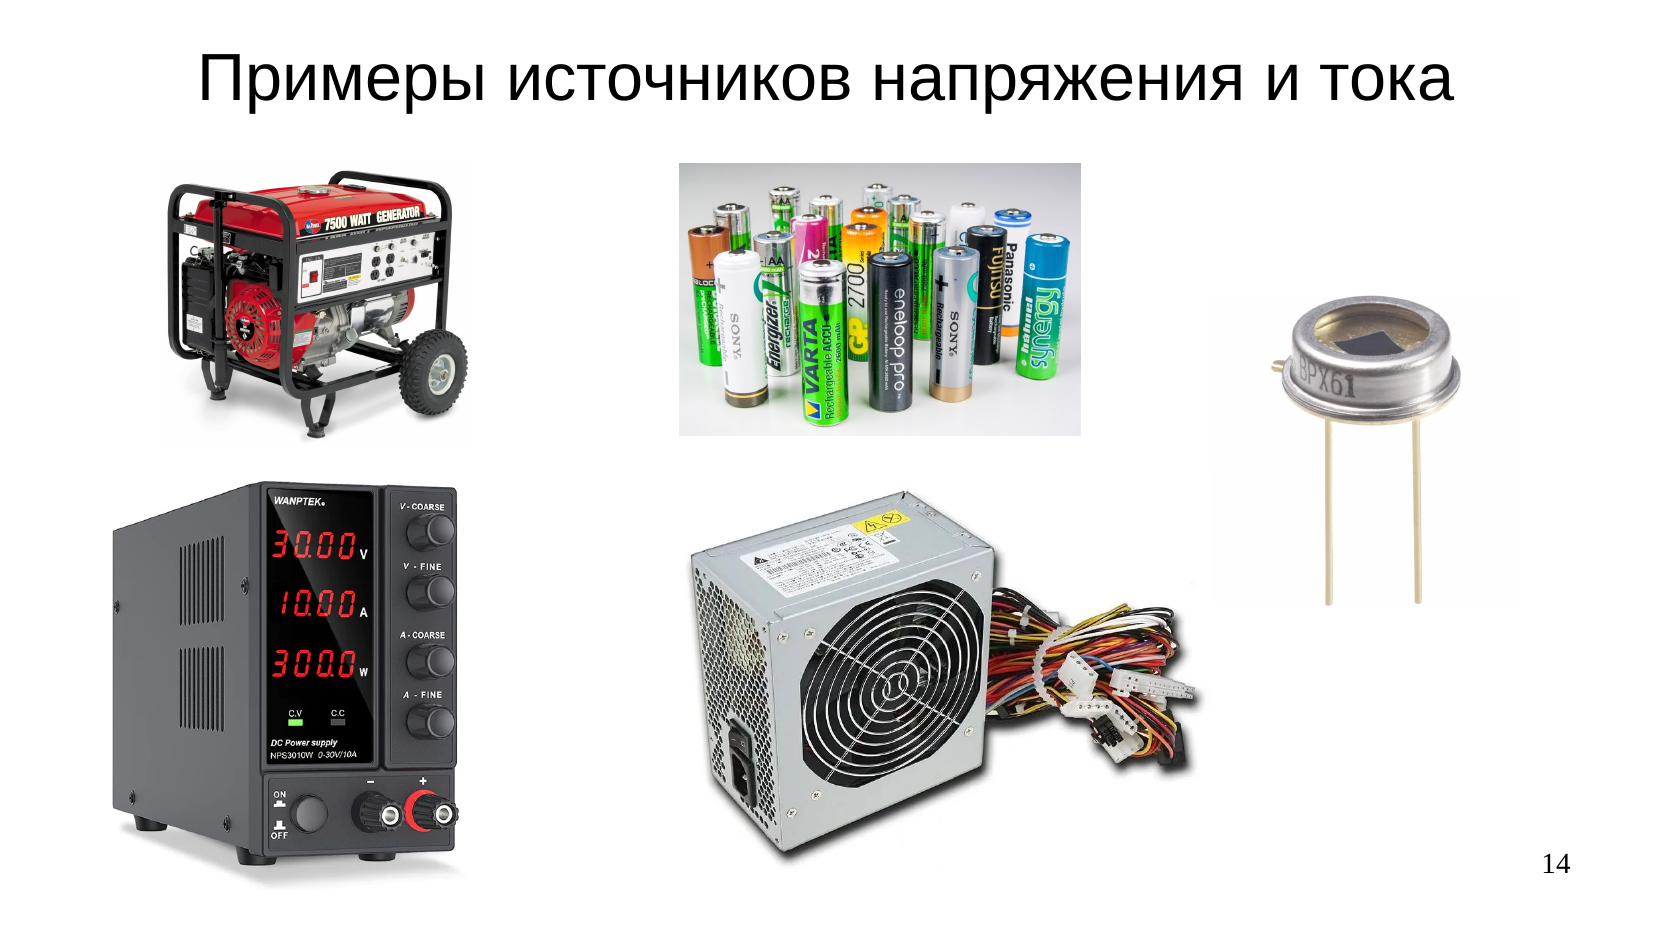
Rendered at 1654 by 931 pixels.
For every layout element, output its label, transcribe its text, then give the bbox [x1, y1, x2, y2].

title Примеры источников напряжения и тока [82, 37, 1571, 119]
picture [675, 295, 1522, 880]
picture [102, 472, 473, 896]
picture [158, 165, 473, 446]
picture [679, 163, 1081, 436]
